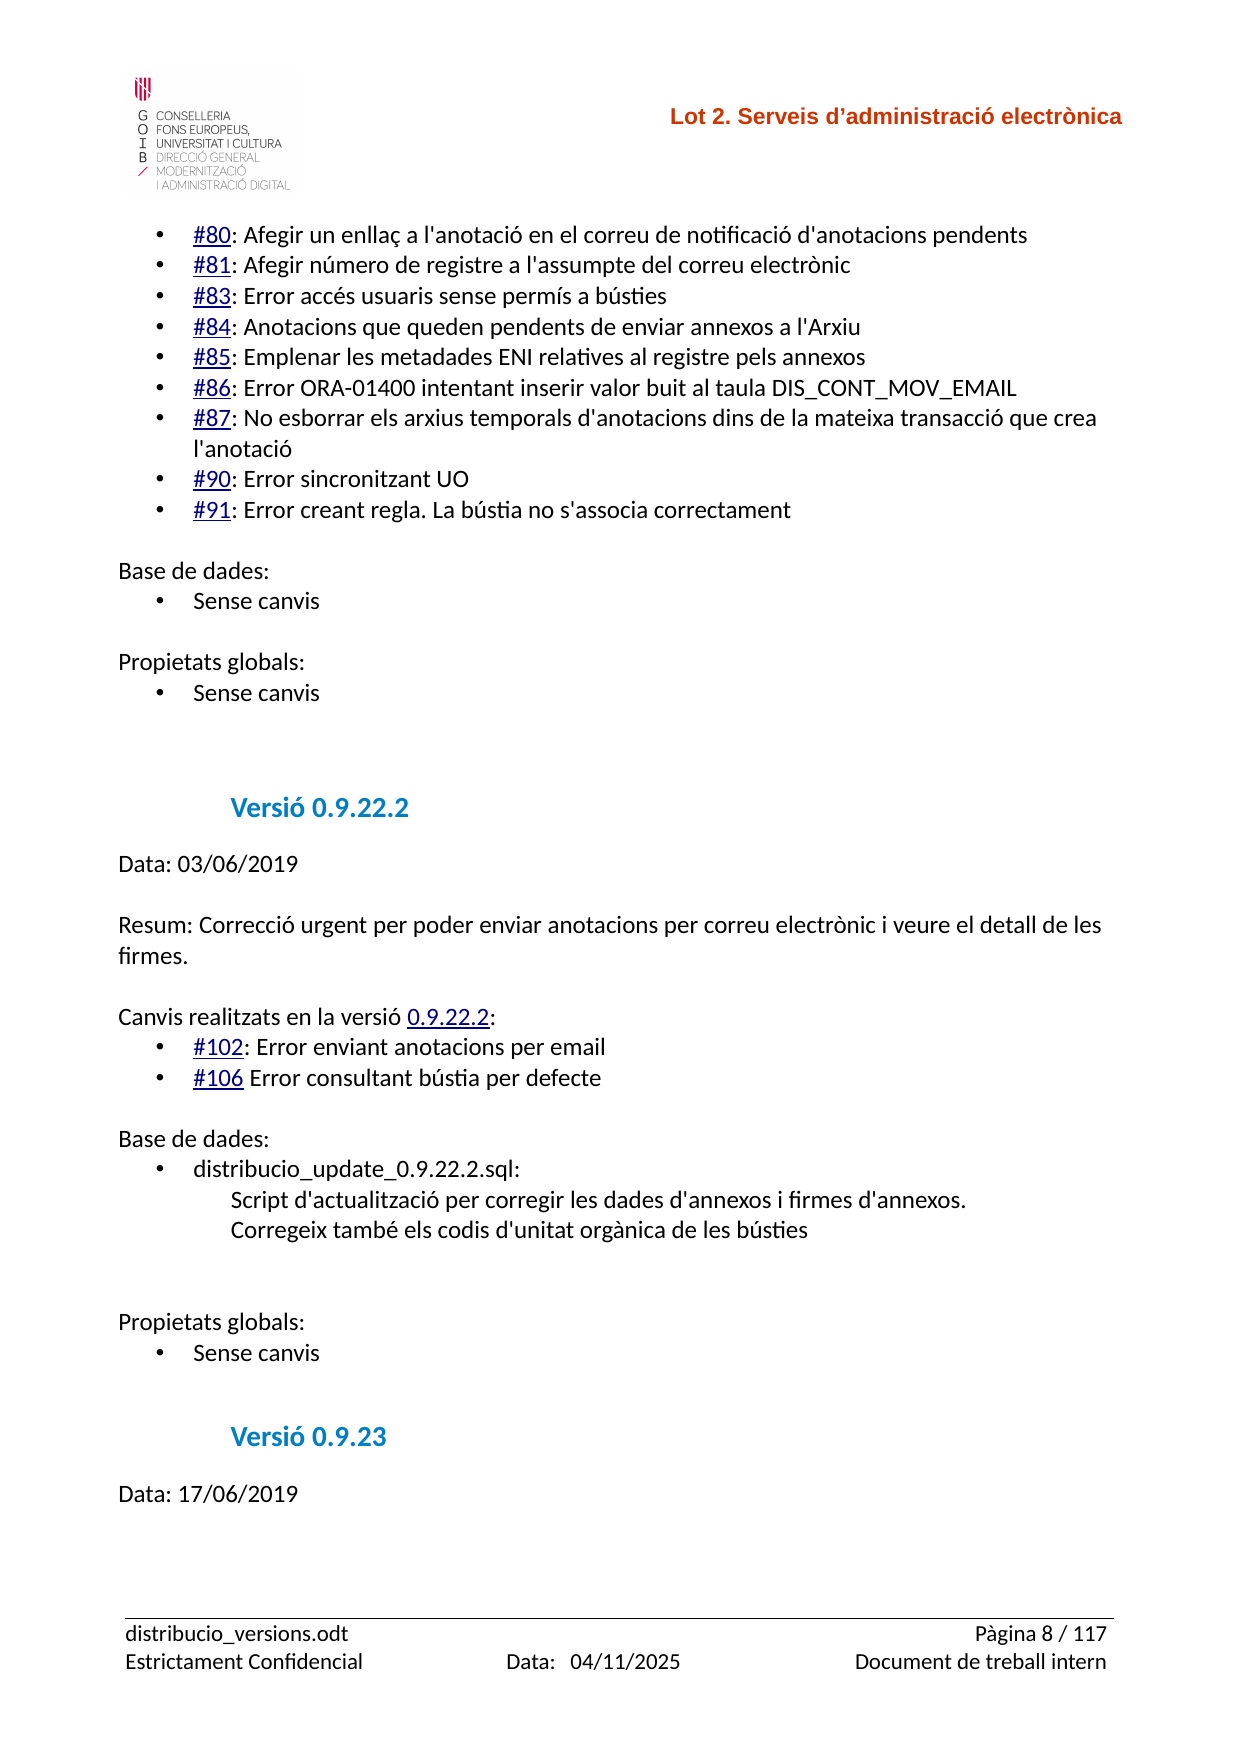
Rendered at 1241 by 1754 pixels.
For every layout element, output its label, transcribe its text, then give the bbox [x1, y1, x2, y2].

list #86: Error ORA-01400 intentant inserir valor buit al taula DIS_CONT_MOV_EMAIL [156, 372, 1122, 402]
list Sense canvis [156, 1337, 1122, 1367]
list Sense canvis [156, 677, 1122, 707]
list #106 Error consultant bústia per defecte [156, 1062, 1122, 1093]
list #84: Anotacions que queden pendents de enviar annexos a l'Arxiu [156, 311, 1122, 341]
list #90: Error sincronitzant UO [156, 463, 1122, 494]
text Base de dades: [118, 555, 1122, 585]
list #83: Error accés usuaris sense permís a bústies [156, 280, 1122, 311]
list #102: Error enviant anotacions per email [156, 1032, 1122, 1062]
text Propietats globals: [118, 646, 1122, 677]
list Script d'actualització per corregir les dades d'annexos i firmes d'annexos. [193, 1184, 1122, 1215]
subtitle Versió 0.9.22.2 [153, 789, 1122, 825]
text Propietats globals: [118, 1306, 1122, 1337]
text Base de dades: [118, 1123, 1122, 1154]
list #85: Emplenar les metadades ENI relatives al registre pels annexos [156, 341, 1122, 372]
list Corregeix també els codis d'unitat orgànica de les bústies [193, 1215, 1122, 1245]
text Data: 17/06/2019 [118, 1478, 1122, 1508]
list #80: Afegir un enllaç a l'anotació en el correu de notificació d'anotacions pendents [156, 219, 1122, 250]
text Data: 03/06/2019 [118, 848, 1122, 879]
list #91: Error creant regla. La bústia no s'associa correctament [156, 494, 1122, 524]
subtitle Versió 0.9.23 [153, 1418, 1122, 1454]
list Sense canvis [156, 585, 1122, 616]
list distribucio_update_0.9.22.2.sql: [156, 1154, 1122, 1184]
list #87: No esborrar els arxius temporals d'anotacions dins de la mateixa transacció que crea l'anotació [156, 402, 1122, 463]
text Canvis realitzats en la versió 0.9.22.2: [118, 1001, 1122, 1032]
list #81: Afegir número de registre a l'assumpte del correu electrònic [156, 250, 1122, 280]
picture [126, 70, 299, 197]
text Resum: Correcció urgent per poder enviar anotacions per correu electrònic i veure el detall de les firmes. [118, 909, 1122, 971]
